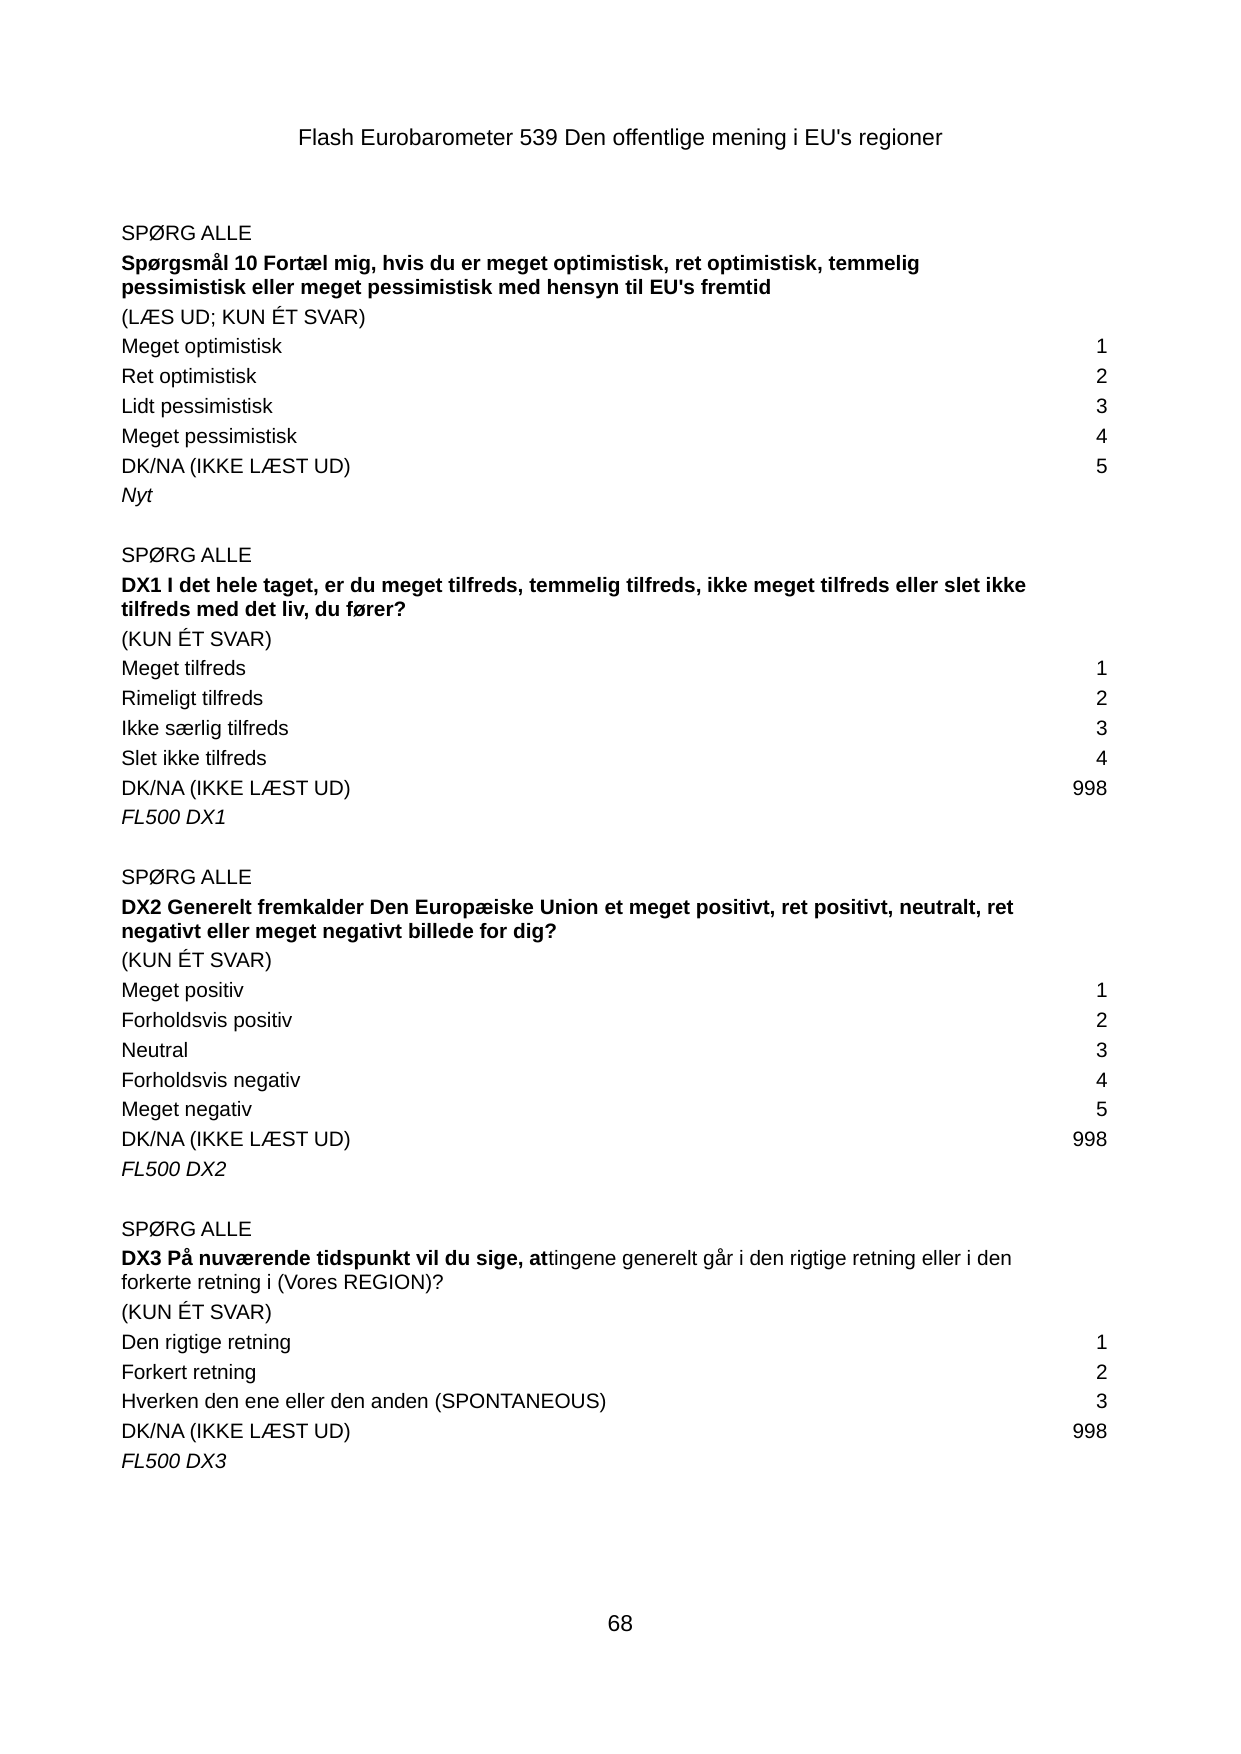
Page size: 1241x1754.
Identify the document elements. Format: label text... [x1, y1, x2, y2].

table_cell [118, 832, 1039, 862]
table_cell Meget negativ [118, 1094, 1039, 1124]
table_cell 998 [1039, 773, 1110, 802]
table_cell DX1 I det hele taget, er du meget tilfreds, temmelig tilfreds, ikke meget tilfreds eller slet ikke tilfreds med det liv, du fører? [118, 570, 1039, 623]
table_cell 4 [1039, 743, 1110, 772]
table_cell [1039, 1154, 1110, 1184]
table_cell 5 [1039, 1094, 1110, 1124]
table_cell Meget pessimistisk [118, 421, 1039, 451]
table_cell 3 [1039, 1035, 1110, 1064]
table_cell FL500 DX2 [118, 1154, 1039, 1184]
table_cell [1039, 1446, 1110, 1476]
table_cell DX2 Generelt fremkalder Den Europæiske Union et meget positivt, ret positivt, neutralt, ret negativt eller meget negativt billede for dig? [118, 892, 1039, 945]
table_cell 4 [1039, 1065, 1110, 1094]
table_cell SPØRG ALLE [118, 1214, 1039, 1243]
table_cell Forholdsvis positiv [118, 1005, 1039, 1035]
table_cell Meget tilfreds [118, 653, 1039, 683]
table_cell [1039, 248, 1110, 302]
table_cell Den rigtige retning [118, 1327, 1039, 1357]
table_cell Neutral [118, 1035, 1039, 1064]
table_cell Hverken den ene eller den anden (SPONTANEOUS) [118, 1386, 1039, 1416]
table_cell 3 [1039, 713, 1110, 743]
table_cell 5 [1039, 451, 1110, 480]
table_cell (LÆS UD; KUN ÉT SVAR) [118, 302, 1039, 331]
table_cell [118, 510, 1039, 540]
table_cell [1039, 480, 1110, 510]
table_cell [1039, 1297, 1110, 1327]
table_cell [1039, 302, 1110, 331]
table_cell DK/NA (IKKE LÆST UD) [118, 1416, 1039, 1446]
table_cell [1039, 1184, 1110, 1213]
table_cell Meget optimistisk [118, 331, 1039, 361]
table_cell (KUN ÉT SVAR) [118, 945, 1039, 975]
table_cell SPØRG ALLE [118, 862, 1039, 892]
table_cell 998 [1039, 1124, 1110, 1154]
table_cell 2 [1039, 361, 1110, 391]
table_cell [1039, 802, 1110, 832]
table_cell [1039, 945, 1110, 975]
table_cell Rimeligt tilfreds [118, 683, 1039, 713]
table_cell (KUN ÉT SVAR) [118, 624, 1039, 653]
table_cell [1039, 862, 1110, 892]
table_cell 1 [1039, 331, 1110, 361]
table_cell Spørgsmål 10 Fortæl mig, hvis du er meget optimistisk, ret optimistisk, temmelig pessimistisk eller meget pessimistisk med hensyn til EU's fremtid [118, 248, 1039, 302]
table_cell [1039, 832, 1110, 862]
table_cell Forkert retning [118, 1357, 1039, 1386]
table_cell 1 [1039, 975, 1110, 1005]
table_cell [1039, 892, 1110, 945]
table_cell FL500 DX3 [118, 1446, 1039, 1476]
table_cell 2 [1039, 1357, 1110, 1386]
table_cell 2 [1039, 683, 1110, 713]
table_cell 1 [1039, 1327, 1110, 1357]
table_cell Meget positiv [118, 975, 1039, 1005]
table_cell [1039, 510, 1110, 540]
table_cell DK/NA (IKKE LÆST UD) [118, 451, 1039, 480]
table_cell [1039, 1214, 1110, 1243]
table_cell [118, 1184, 1039, 1213]
table_cell SPØRG ALLE [118, 540, 1039, 570]
table_cell 4 [1039, 421, 1110, 451]
table_header SPØRG ALLE [118, 218, 1039, 248]
table_cell 2 [1039, 1005, 1110, 1035]
table_cell Slet ikke tilfreds [118, 743, 1039, 772]
table_cell DX3 På nuværende tidspunkt vil du sige, attingene generelt går i den rigtige retning eller i den forkerte retning i (Vores REGION)? [118, 1243, 1039, 1297]
table_cell (KUN ÉT SVAR) [118, 1297, 1039, 1327]
table_cell 1 [1039, 653, 1110, 683]
table_cell 998 [1039, 1416, 1110, 1446]
table_cell Ret optimistisk [118, 361, 1039, 391]
table_cell DK/NA (IKKE LÆST UD) [118, 773, 1039, 802]
table_cell FL500 DX1 [118, 802, 1039, 832]
table_cell [1039, 624, 1110, 653]
table_cell Ikke særlig tilfreds [118, 713, 1039, 743]
table_cell [1039, 540, 1110, 570]
table_cell [1039, 1243, 1110, 1297]
table_cell Nyt [118, 480, 1039, 510]
table_cell 3 [1039, 1386, 1110, 1416]
table_cell Forholdsvis negativ [118, 1065, 1039, 1094]
table_header [1039, 218, 1110, 248]
table_cell Lidt pessimistisk [118, 391, 1039, 421]
table_cell 3 [1039, 391, 1110, 421]
table_cell [1039, 570, 1110, 623]
table_cell DK/NA (IKKE LÆST UD) [118, 1124, 1039, 1154]
